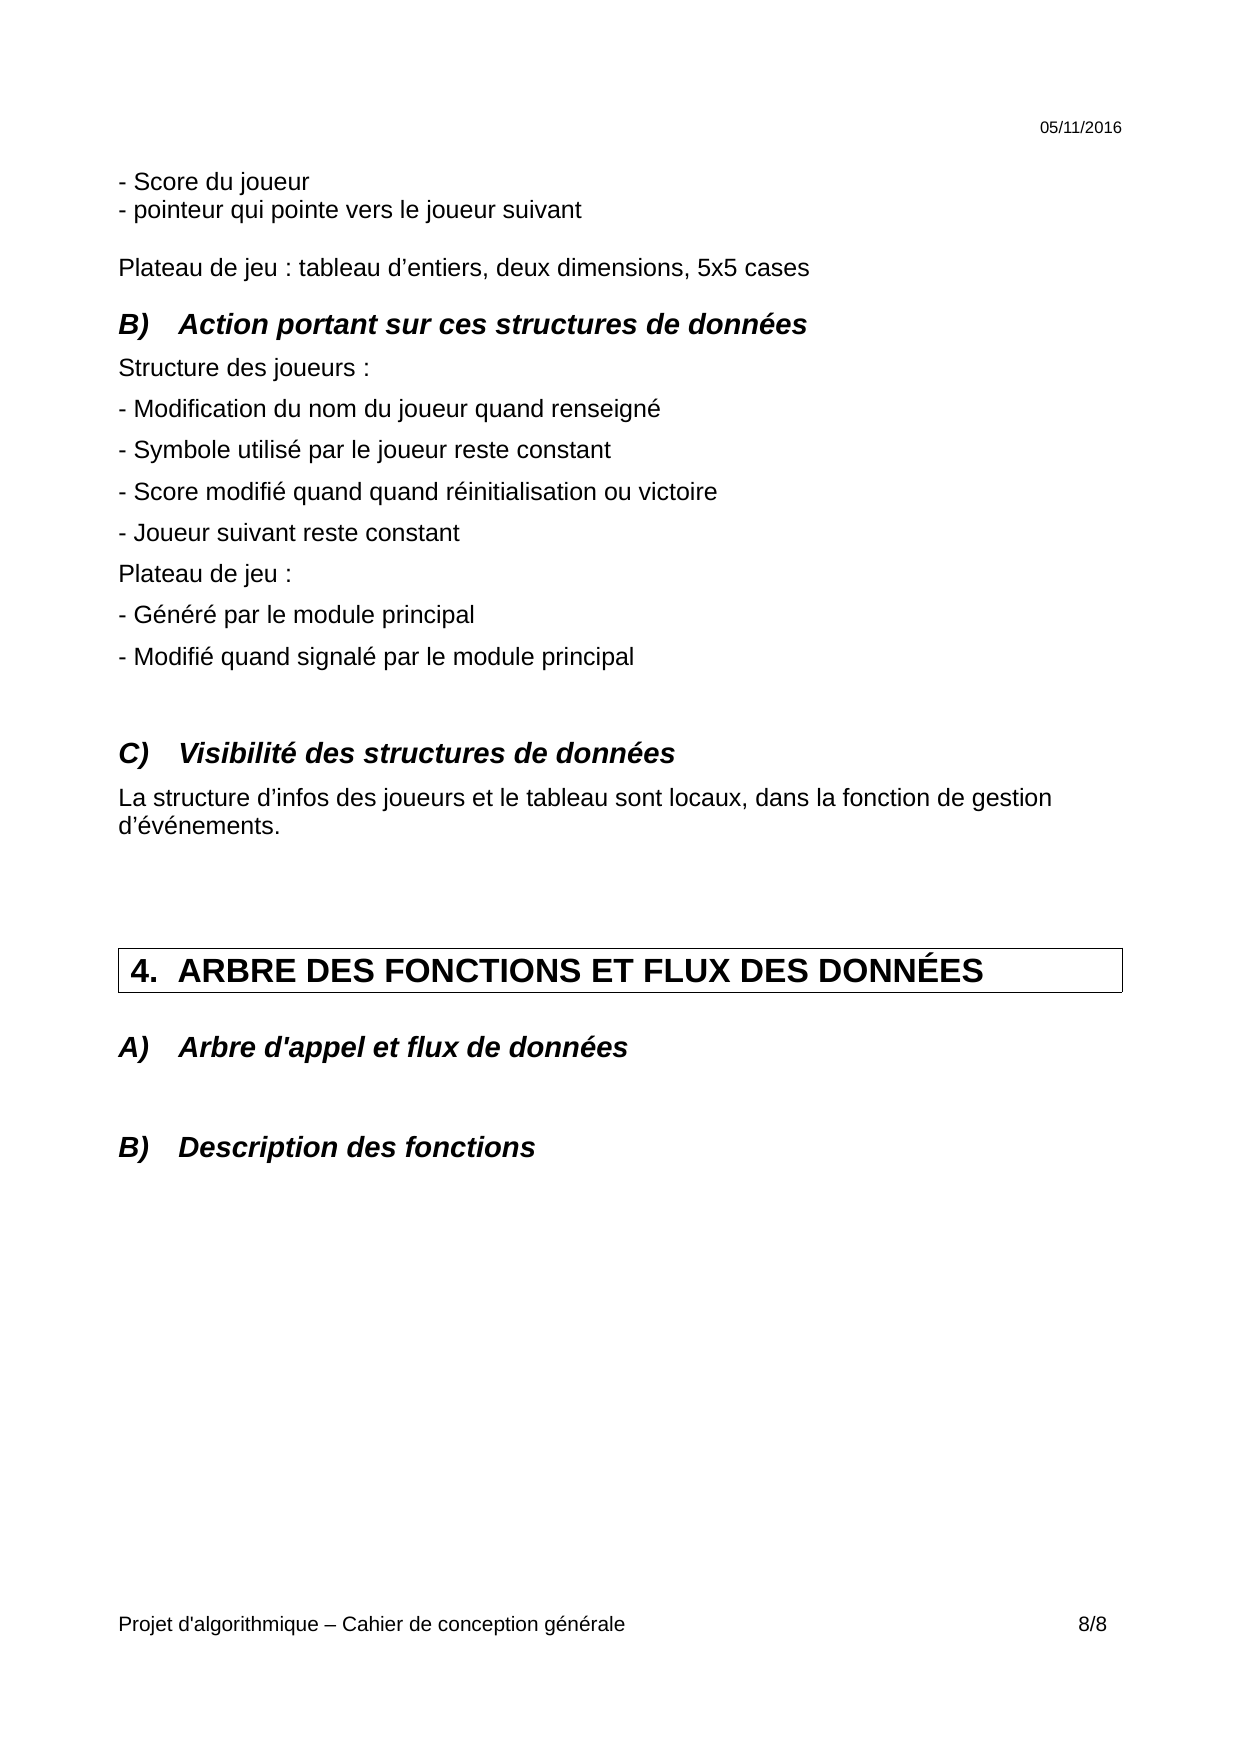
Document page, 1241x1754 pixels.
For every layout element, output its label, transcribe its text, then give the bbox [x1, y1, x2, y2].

text Structure des joueurs : [118, 353, 1122, 382]
text - Score modifié quand quand réinitialisation ou victoire [118, 477, 1122, 505]
text - Score du joueur [118, 167, 1122, 196]
text - pointeur qui pointe vers le joueur suivant [118, 196, 1122, 224]
text - Symbole utilisé par le joueur reste constant [118, 435, 1122, 464]
text - Généré par le module principal [118, 600, 1122, 629]
text Plateau de jeu : tableau d’entiers, deux dimensions, 5x5 cases [118, 253, 1122, 282]
text - Modification du nom du joueur quand renseigné [118, 394, 1122, 423]
subtitle Description des fonctions [118, 1129, 1122, 1163]
subtitle ARBRE DES FONCTIONS ET FLUX DES DONNÉES [119, 949, 1122, 992]
subtitle Visibilité des structures de données [118, 737, 1122, 770]
subtitle Arbre d'appel et flux de données [118, 1030, 1122, 1063]
subtitle Action portant sur ces structures de données [118, 307, 1122, 340]
text - Modifié quand signalé par le module principal [118, 642, 1122, 670]
text - Joueur suivant reste constant [118, 518, 1122, 547]
text Plateau de jeu : [118, 559, 1122, 588]
text La structure d’infos des joueurs et le tableau sont locaux, dans la fonction de gestion d’événements. [118, 783, 1122, 840]
